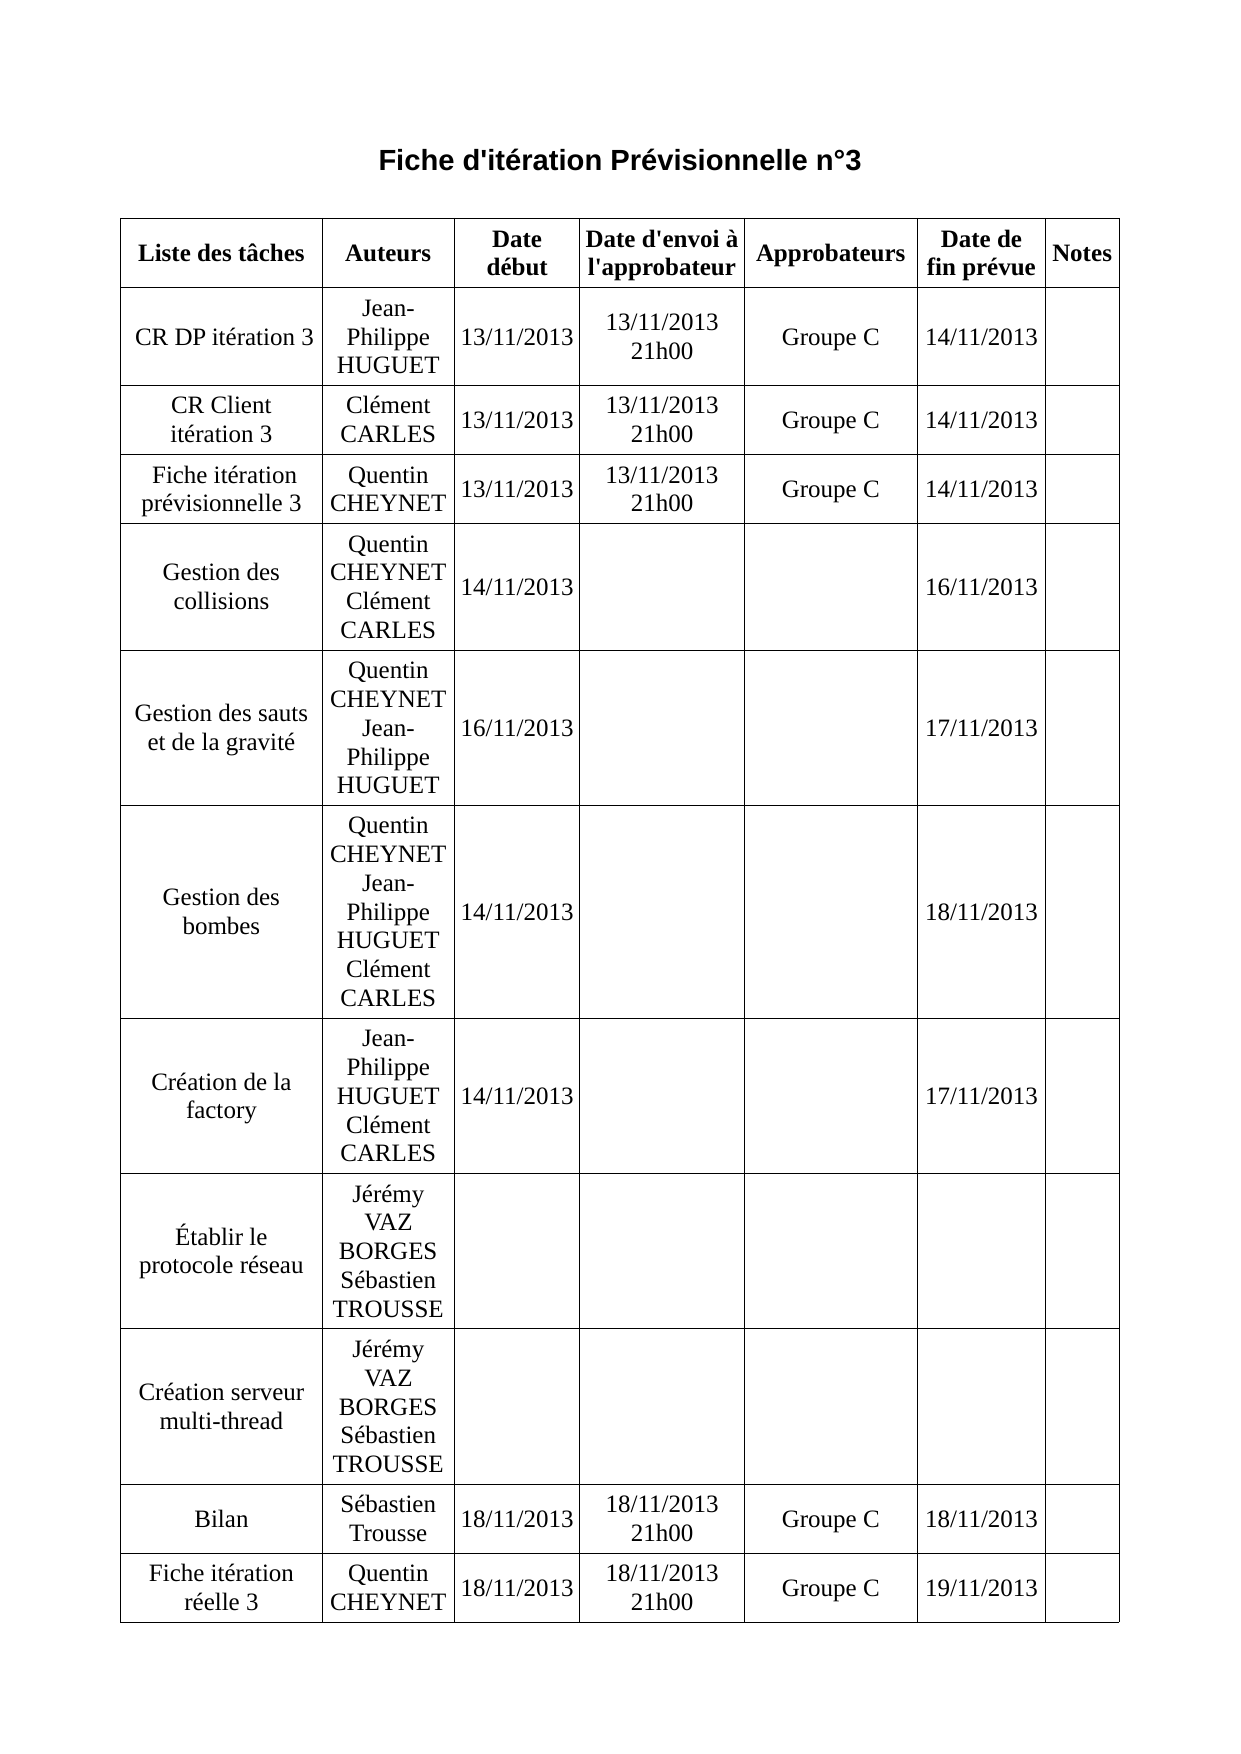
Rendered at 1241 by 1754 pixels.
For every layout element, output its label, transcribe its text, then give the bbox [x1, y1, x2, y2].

table_header Auteurs [323, 219, 454, 287]
table_cell 14/11/2013 [918, 288, 1045, 385]
table_cell Création de la factory [121, 1019, 322, 1173]
table_cell Bilan [121, 1485, 322, 1553]
table_cell 14/11/2013 [455, 524, 579, 649]
table_cell Quentin CHEYNET Jean-Philippe HUGUET [323, 651, 454, 805]
table_cell Gestion des bombes [121, 806, 322, 1018]
table_cell [918, 1329, 1045, 1483]
table_cell [1046, 1174, 1119, 1328]
table_cell [918, 1174, 1045, 1328]
table_cell [1046, 1019, 1119, 1173]
table_cell [455, 1329, 579, 1483]
table_cell CR DP itération 3 [121, 288, 322, 385]
table_cell Jean-Philippe HUGUET [323, 288, 454, 385]
table_cell 18/11/2013 [455, 1485, 579, 1553]
table_header Date de fin prévue [918, 219, 1045, 287]
table_cell [580, 651, 744, 805]
table_cell 13/11/2013 21h00 [580, 455, 744, 523]
table_cell Jérémy VAZ BORGES Sébastien TROUSSE [323, 1174, 454, 1328]
table_cell Gestion des collisions [121, 524, 322, 649]
table_header Liste des tâches [121, 219, 322, 287]
table_cell 13/11/2013 21h00 [580, 288, 744, 385]
table_cell [580, 524, 744, 649]
table_cell [745, 1329, 917, 1483]
table_cell [580, 1329, 744, 1483]
table_cell [455, 1174, 579, 1328]
table_cell Gestion des sauts et de la gravité [121, 651, 322, 805]
table_cell 13/11/2013 21h00 [580, 386, 744, 454]
table_cell Jérémy VAZ BORGES Sébastien TROUSSE [323, 1329, 454, 1483]
table_cell Groupe C [745, 455, 917, 523]
table_cell 17/11/2013 [918, 1019, 1045, 1173]
table_cell Groupe C [745, 386, 917, 454]
table_cell 13/11/2013 [455, 288, 579, 385]
table_cell [1046, 1329, 1119, 1483]
table_cell [580, 1174, 744, 1328]
table_cell 18/11/2013 [455, 1554, 579, 1622]
table_cell Quentin CHEYNET [323, 455, 454, 523]
table_cell [1046, 1485, 1119, 1553]
table_cell [745, 524, 917, 649]
table_cell [1046, 1554, 1119, 1622]
table_cell 19/11/2013 [918, 1554, 1045, 1622]
table_cell Établir le protocole réseau [121, 1174, 322, 1328]
table_cell 18/11/2013 21h00 [580, 1485, 744, 1553]
table_header Approbateurs [745, 219, 917, 287]
table_cell [745, 1174, 917, 1328]
table_cell [580, 806, 744, 1018]
table_cell 16/11/2013 [455, 651, 579, 805]
table_cell [1046, 524, 1119, 649]
table_header Date d'envoi à l'approbateur [580, 219, 744, 287]
table_cell 14/11/2013 [918, 455, 1045, 523]
table_cell Jean-Philippe HUGUET Clément CARLES [323, 1019, 454, 1173]
table_cell 18/11/2013 21h00 [580, 1554, 744, 1622]
table_cell 17/11/2013 [918, 651, 1045, 805]
subtitle Fiche d'itération Prévisionnelle n°3 [118, 143, 1122, 177]
table_cell Fiche itération prévisionnelle 3 [121, 455, 322, 523]
table_cell 14/11/2013 [455, 806, 579, 1018]
table_cell Fiche itération réelle 3 [121, 1554, 322, 1622]
table_cell Groupe C [745, 288, 917, 385]
table_cell 14/11/2013 [918, 386, 1045, 454]
table_cell 13/11/2013 [455, 386, 579, 454]
table_cell Groupe C [745, 1485, 917, 1553]
table_cell Quentin CHEYNET [323, 1554, 454, 1622]
table_cell 18/11/2013 [918, 806, 1045, 1018]
table_cell Sébastien Trousse [323, 1485, 454, 1553]
table_cell [1046, 455, 1119, 523]
table_cell [1046, 386, 1119, 454]
table_cell CR Client itération 3 [121, 386, 322, 454]
table_cell [1046, 288, 1119, 385]
table_cell Quentin CHEYNET Jean-Philippe HUGUET Clément CARLES [323, 806, 454, 1018]
table_cell 18/11/2013 [918, 1485, 1045, 1553]
table_header Notes [1046, 219, 1119, 287]
table_cell [1046, 806, 1119, 1018]
table_cell Groupe C [745, 1554, 917, 1622]
table_header Date début [455, 219, 579, 287]
table_cell [1046, 651, 1119, 805]
table_cell [745, 651, 917, 805]
table_cell Création serveur multi-thread [121, 1329, 322, 1483]
table_cell [745, 806, 917, 1018]
table_cell 16/11/2013 [918, 524, 1045, 649]
table_cell Clément CARLES [323, 386, 454, 454]
table_cell [580, 1019, 744, 1173]
table_cell 13/11/2013 [455, 455, 579, 523]
table_cell 14/11/2013 [455, 1019, 579, 1173]
table_cell Quentin CHEYNET Clément CARLES [323, 524, 454, 649]
table_cell [745, 1019, 917, 1173]
